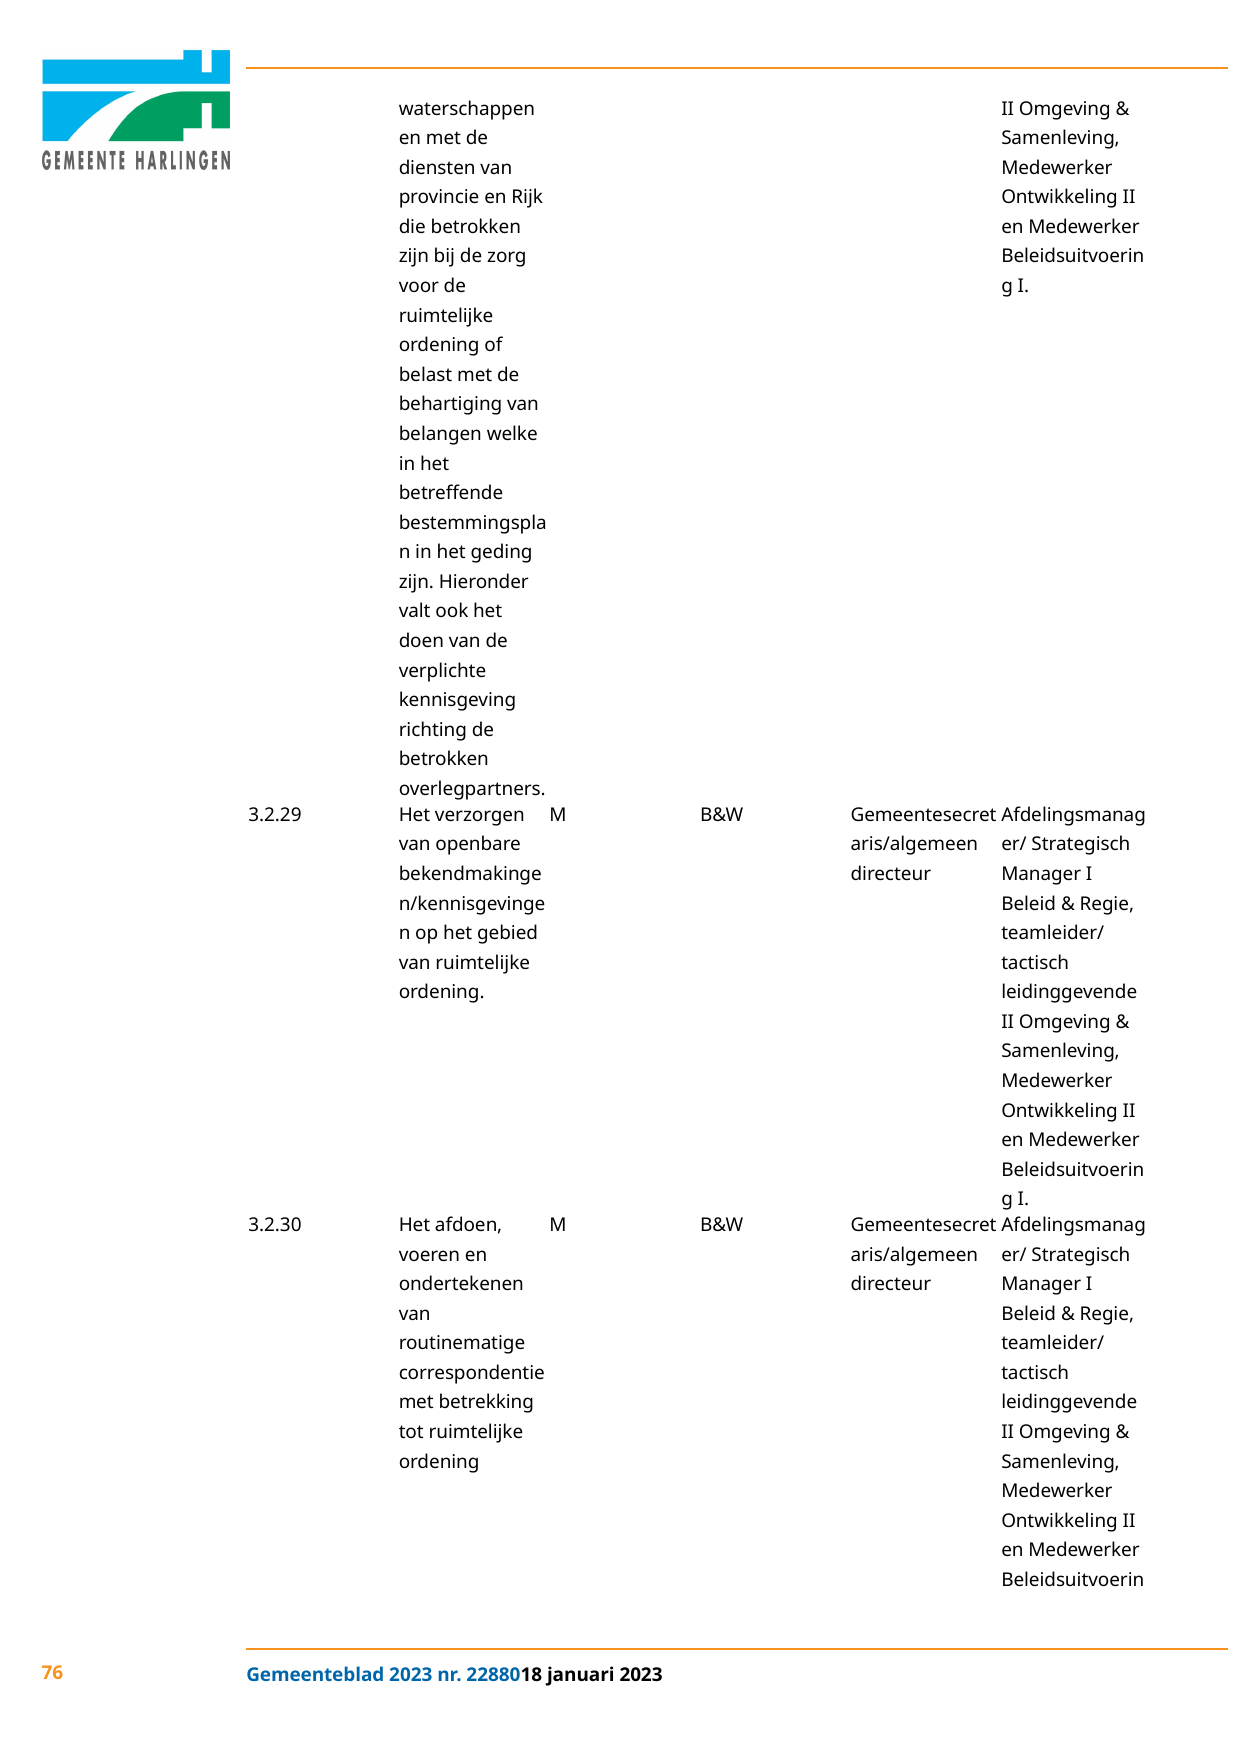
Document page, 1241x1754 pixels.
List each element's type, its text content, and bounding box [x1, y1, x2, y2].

table_cell B&W [700, 1211, 850, 1592]
table_cell II Omgeving & Samenleving, Medewerker Ontwikkeling II en Medewerker Beleidsuitvoering I. [1001, 95, 1152, 801]
table_cell B&W [700, 801, 850, 1211]
table_cell 3.2.29 [248, 801, 398, 1211]
table_cell [850, 95, 1001, 801]
picture [41, 47, 231, 172]
table_cell M [549, 1211, 700, 1592]
table_cell 3.2.30 [248, 1211, 398, 1592]
table_cell Gemeentesecretaris/algemeen directeur [850, 1211, 1001, 1592]
table_cell Afdelingsmanager/ Strategisch Manager I Beleid & Regie, teamleider/ tactisch leidinggevende II Omgeving & Samenleving, Medewerker Ontwikkeling II en Medewerker Beleidsuitvoerin [1001, 1211, 1152, 1592]
table_cell [248, 95, 398, 801]
table_cell waterschappen en met de diensten van provincie en Rijk die betrokken zijn bij de zorg voor de ruimtelijke ordening of belast met de behartiging van belangen welke in het betreffende bestemmingsplan in het geding zijn. Hieronder valt ook het doen van de verplichte kennisgeving richting de betrokken overlegpartners. [399, 95, 549, 801]
table_cell M [549, 801, 700, 1211]
table_cell Afdelingsmanager/ Strategisch Manager I Beleid & Regie, teamleider/ tactisch leidinggevende II Omgeving & Samenleving, Medewerker Ontwikkeling II en Medewerker Beleidsuitvoering I. [1001, 801, 1152, 1211]
table_cell Het afdoen, voeren en ondertekenen van routinematige correspondentie met betrekking tot ruimtelijke ordening [399, 1211, 549, 1592]
table_cell Het verzorgen van openbare bekendmakingen/kennisgevingen op het gebied van ruimtelijke ordening. [399, 801, 549, 1211]
table_cell Gemeentesecretaris/algemeen directeur [850, 801, 1001, 1211]
table_cell [700, 95, 850, 801]
table_cell [549, 95, 700, 801]
